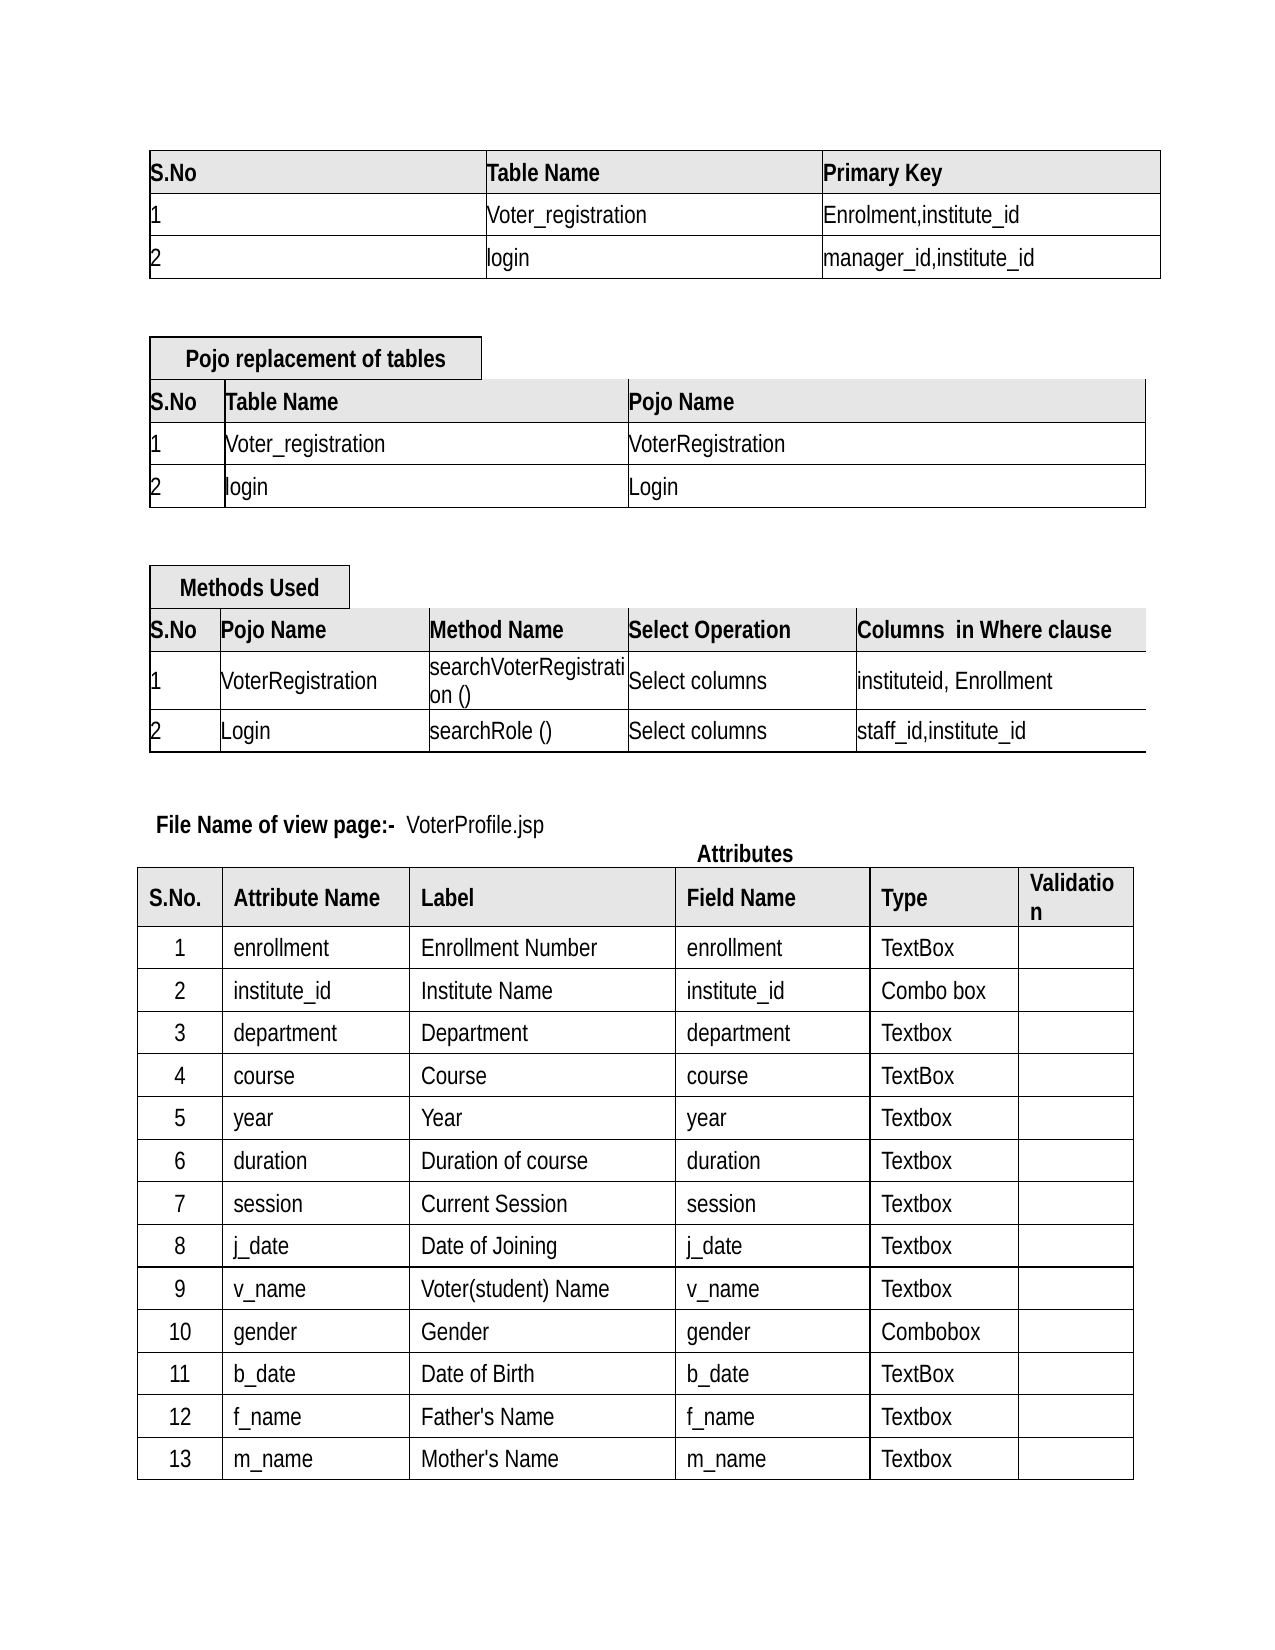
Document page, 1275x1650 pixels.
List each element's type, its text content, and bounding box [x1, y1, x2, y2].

table_cell Textbox [871, 1140, 1018, 1181]
table_cell TextBox [871, 927, 1018, 968]
table_cell Institute Name [410, 969, 675, 1011]
table_cell 1 [138, 927, 222, 968]
table_cell institute_id [223, 969, 409, 1011]
table_cell course [676, 1054, 869, 1096]
table_cell S.No [151, 609, 220, 651]
table_cell Login [629, 465, 1145, 507]
table_cell session [676, 1182, 869, 1224]
table_cell session [223, 1182, 409, 1224]
table_cell Textbox [871, 1012, 1018, 1053]
table_cell Textbox [871, 1438, 1018, 1479]
table_header Pojo replacement of tables [151, 338, 481, 379]
table_cell [1019, 1054, 1133, 1096]
table_cell duration [223, 1140, 409, 1181]
table_cell Table Name [487, 151, 822, 193]
table_cell Year [410, 1097, 675, 1138]
table_cell j_date [223, 1225, 409, 1266]
table_cell department [223, 1012, 409, 1053]
table_cell year [223, 1097, 409, 1138]
table_cell Date of Birth [410, 1353, 675, 1394]
table_cell TextBox [871, 1353, 1018, 1394]
table_header S.No. [138, 868, 222, 926]
table_cell Select columns [629, 652, 856, 709]
table_cell enrollment [676, 927, 869, 968]
table_cell Textbox [871, 1097, 1018, 1138]
table_cell 12 [138, 1395, 222, 1437]
table_cell 6 [138, 1140, 222, 1181]
table_cell Textbox [871, 1268, 1018, 1309]
table_cell gender [223, 1310, 409, 1352]
table_cell Current Session [410, 1182, 675, 1224]
table_cell 10 [138, 1310, 222, 1352]
table_cell j_date [676, 1225, 869, 1266]
table_cell f_name [676, 1395, 869, 1437]
table_cell Textbox [871, 1182, 1018, 1224]
table_header Field Name [676, 868, 869, 926]
table_cell [1019, 1140, 1133, 1181]
table_cell Combo box [871, 969, 1018, 1011]
table_cell duration [676, 1140, 869, 1181]
table_cell Voter_registration [226, 423, 628, 464]
table_cell [1019, 1097, 1133, 1138]
table_cell Enrolment,institute_id [823, 194, 1160, 235]
table_header [350, 565, 548, 608]
table_cell Textbox [871, 1225, 1018, 1266]
table_cell Primary Key [823, 151, 1160, 193]
table_cell department [676, 1012, 869, 1053]
table_cell [1019, 1438, 1133, 1479]
table_cell Select Operation [629, 608, 856, 651]
table_cell course [223, 1054, 409, 1096]
table_cell 2 [151, 465, 224, 507]
table_cell institute_id [676, 969, 869, 1011]
table_cell b_date [676, 1353, 869, 1394]
table_cell [1019, 969, 1133, 1011]
table_cell [1019, 1395, 1133, 1437]
table_cell Login [221, 710, 429, 751]
table_cell 2 [151, 236, 486, 278]
table_cell Pojo Name [629, 379, 1145, 422]
table_cell S.No [151, 151, 486, 193]
table_cell Department [410, 1012, 675, 1053]
table_header [482, 336, 813, 379]
table_cell Course [410, 1054, 675, 1096]
table_cell TextBox [871, 1054, 1018, 1096]
table_cell 8 [138, 1225, 222, 1266]
table_cell 7 [138, 1182, 222, 1224]
table_cell 4 [138, 1054, 222, 1096]
table_cell Textbox [871, 1395, 1018, 1437]
table_cell login [487, 236, 822, 278]
table_cell gender [676, 1310, 869, 1352]
table_cell [1019, 927, 1133, 968]
table_cell VoterRegistration [629, 423, 1145, 464]
table_cell searchRole () [430, 710, 628, 751]
table_cell 2 [151, 710, 220, 751]
table_cell v_name [676, 1268, 869, 1309]
table_header Validation [1019, 868, 1133, 926]
table_cell f_name [223, 1395, 409, 1437]
table_cell 3 [138, 1012, 222, 1053]
table_cell 1 [151, 652, 220, 709]
table_cell S.No [151, 380, 224, 422]
table_cell Date of Joining [410, 1225, 675, 1266]
table_cell Voter(student) Name [410, 1268, 675, 1309]
table_cell staff_id,institute_id [857, 710, 1146, 751]
table_cell [1019, 1012, 1133, 1053]
table_cell VoterRegistration [221, 652, 429, 709]
table_cell 5 [138, 1097, 222, 1138]
table_cell Pojo Name [221, 608, 429, 651]
table_cell Voter_registration [487, 194, 822, 235]
table_cell 2 [138, 969, 222, 1011]
table_cell [1019, 1225, 1133, 1266]
text Attributes [150, 838, 1125, 867]
table_cell Enrollment Number [410, 927, 675, 968]
table_cell 1 [151, 194, 486, 235]
table_cell Mother's Name [410, 1438, 675, 1479]
table_cell Duration of course [410, 1140, 675, 1181]
table_header [549, 565, 1146, 608]
table_cell 1 [151, 423, 224, 464]
table_cell login [226, 465, 628, 507]
table_cell m_name [676, 1438, 869, 1479]
table_cell Gender [410, 1310, 675, 1352]
table_cell b_date [223, 1353, 409, 1394]
text File Name of view page:- VoterProfile.jsp [150, 810, 1125, 838]
table_cell searchVoterRegistration () [430, 652, 628, 709]
table_cell Table Name [226, 379, 628, 422]
table_cell Columns in Where clause [857, 608, 1146, 651]
table_cell 9 [138, 1268, 222, 1309]
table_cell v_name [223, 1268, 409, 1309]
table_cell m_name [223, 1438, 409, 1479]
table_cell Father's Name [410, 1395, 675, 1437]
table_header Label [410, 868, 675, 926]
table_cell Select columns [629, 710, 856, 751]
table_header [813, 336, 1146, 379]
table_cell [1019, 1353, 1133, 1394]
table_header Methods Used [151, 566, 349, 608]
table_cell 11 [138, 1353, 222, 1394]
table_cell manager_id,institute_id [823, 236, 1160, 278]
table_header Attribute Name [223, 868, 409, 926]
table_cell enrollment [223, 927, 409, 968]
table_cell Method Name [430, 608, 628, 651]
table_cell Combobox [871, 1310, 1018, 1352]
table_cell [1019, 1310, 1133, 1352]
table_cell [1019, 1182, 1133, 1224]
table_header Type [871, 868, 1018, 926]
table_cell instituteid, Enrollment [857, 652, 1146, 709]
table_cell [1019, 1268, 1133, 1309]
table_cell 13 [138, 1438, 222, 1479]
table_cell year [676, 1097, 869, 1138]
